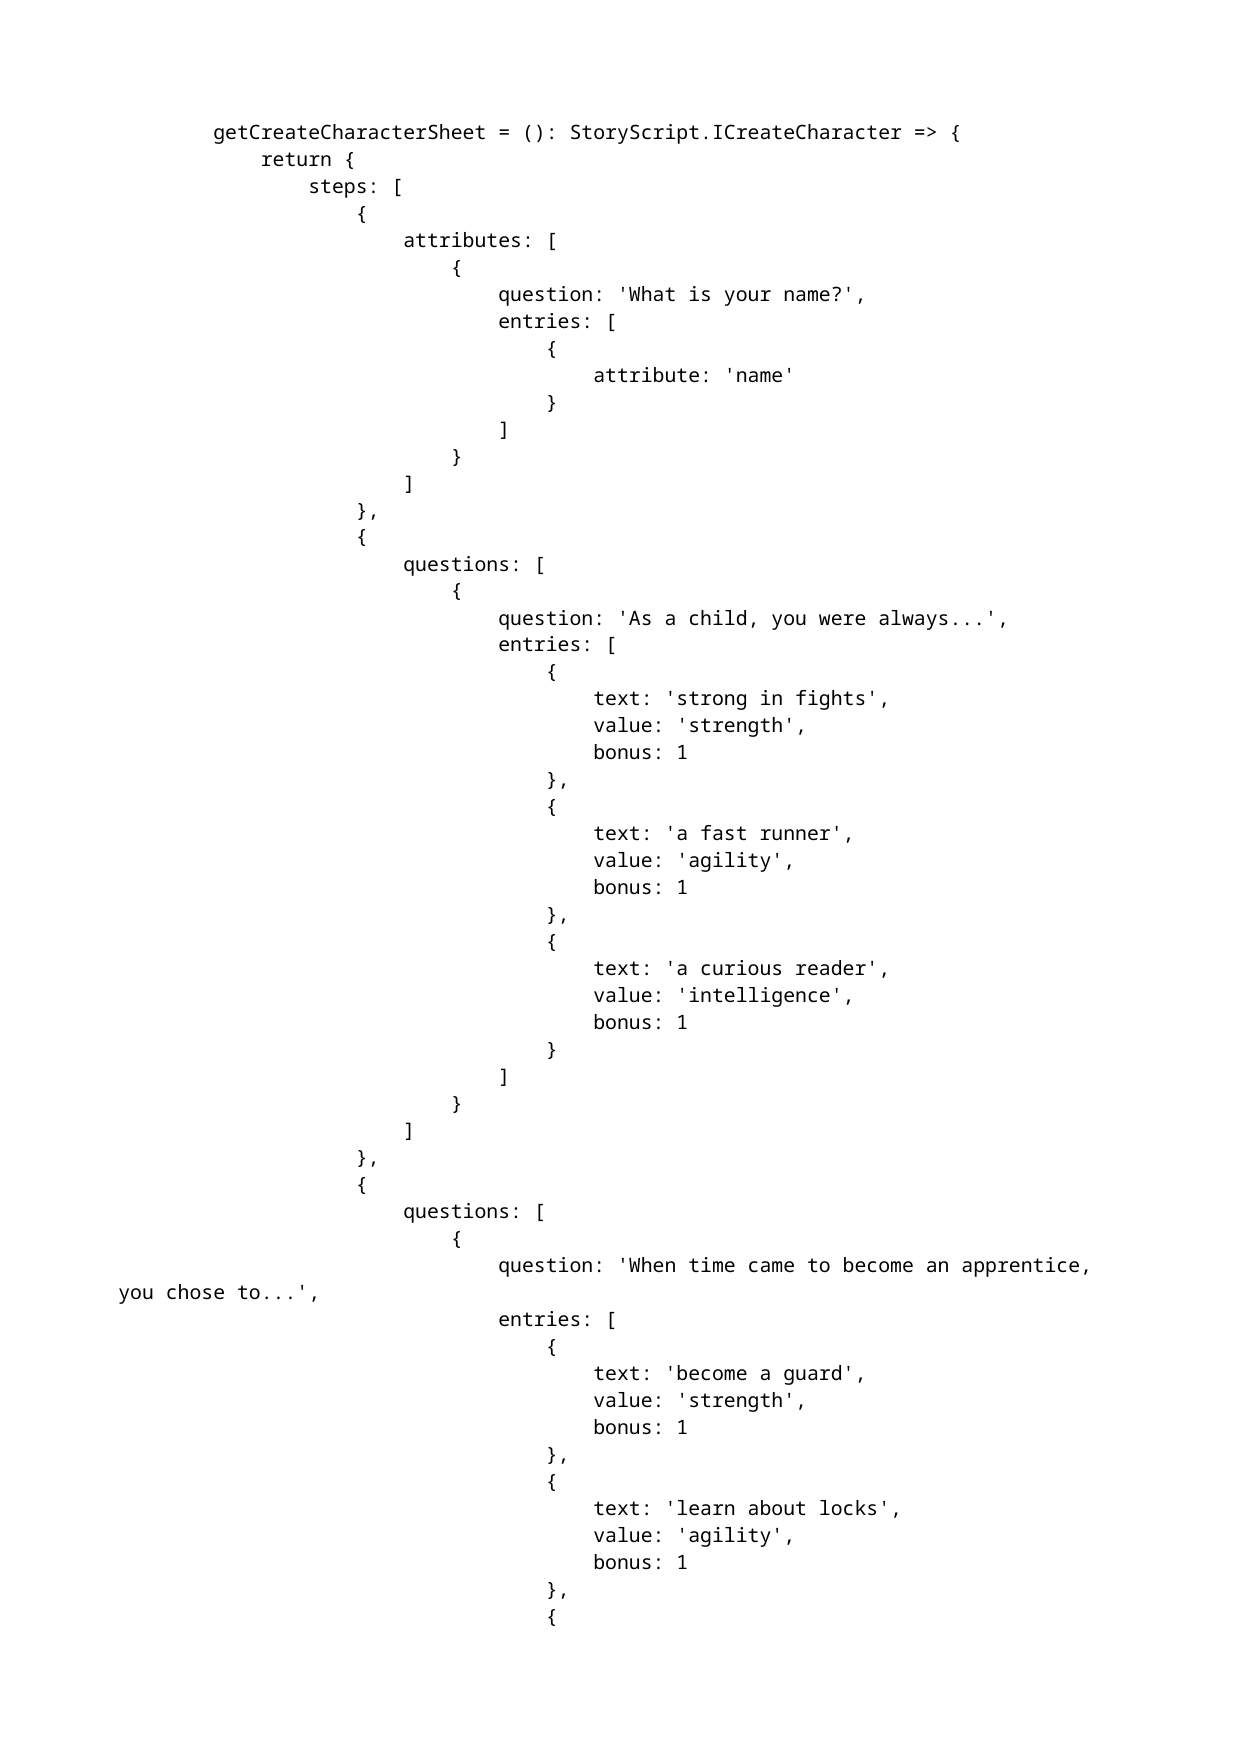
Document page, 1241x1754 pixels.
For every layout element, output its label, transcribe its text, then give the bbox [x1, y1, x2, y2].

text { [118, 1467, 1122, 1494]
text bonus: 1 [118, 1008, 1122, 1035]
text } [118, 1035, 1122, 1062]
text ] [118, 1062, 1122, 1089]
text value: 'agility', [118, 847, 1122, 873]
text { [118, 334, 1122, 361]
text entries: [ [118, 307, 1122, 334]
text questions: [ [118, 550, 1122, 577]
text { [118, 523, 1122, 550]
text { [118, 577, 1122, 604]
text getCreateCharacterSheet = (): StoryScript.ICreateCharacter => { [118, 118, 1122, 145]
text }, [118, 1575, 1122, 1602]
text { [118, 1332, 1122, 1359]
text } [118, 442, 1122, 469]
text bonus: 1 [118, 1548, 1122, 1575]
text return { [118, 145, 1122, 172]
text { [118, 793, 1122, 819]
text value: 'agility', [118, 1521, 1122, 1548]
text question: 'As a child, you were always...', [118, 604, 1122, 631]
text }, [118, 901, 1122, 927]
text { [118, 1170, 1122, 1197]
text ] [118, 1116, 1122, 1143]
text bonus: 1 [118, 1413, 1122, 1440]
text }, [118, 766, 1122, 793]
text value: 'intelligence', [118, 981, 1122, 1008]
text { [118, 927, 1122, 954]
text text: 'a fast runner', [118, 819, 1122, 847]
text steps: [ [118, 172, 1122, 199]
text question: 'What is your name?', [118, 280, 1122, 307]
text { [118, 253, 1122, 280]
text entries: [ [118, 631, 1122, 658]
text attribute: 'name' [118, 361, 1122, 388]
text text: 'a curious reader', [118, 954, 1122, 981]
text questions: [ [118, 1197, 1122, 1224]
text text: 'become a guard', [118, 1359, 1122, 1386]
text { [118, 1602, 1122, 1629]
text bonus: 1 [118, 873, 1122, 901]
text { [118, 1224, 1122, 1251]
text entries: [ [118, 1305, 1122, 1332]
text }, [118, 496, 1122, 523]
text }, [118, 1440, 1122, 1467]
text { [118, 658, 1122, 685]
text } [118, 1089, 1122, 1116]
text value: 'strength', [118, 712, 1122, 739]
text value: 'strength', [118, 1386, 1122, 1413]
text { [118, 199, 1122, 226]
text bonus: 1 [118, 739, 1122, 766]
text text: 'learn about locks', [118, 1494, 1122, 1521]
text attributes: [ [118, 226, 1122, 253]
text ] [118, 469, 1122, 496]
text }, [118, 1143, 1122, 1170]
text } [118, 388, 1122, 415]
text ] [118, 415, 1122, 442]
text text: 'strong in fights', [118, 685, 1122, 712]
text question: 'When time came to become an apprentice, you chose to...', [118, 1251, 1122, 1305]
